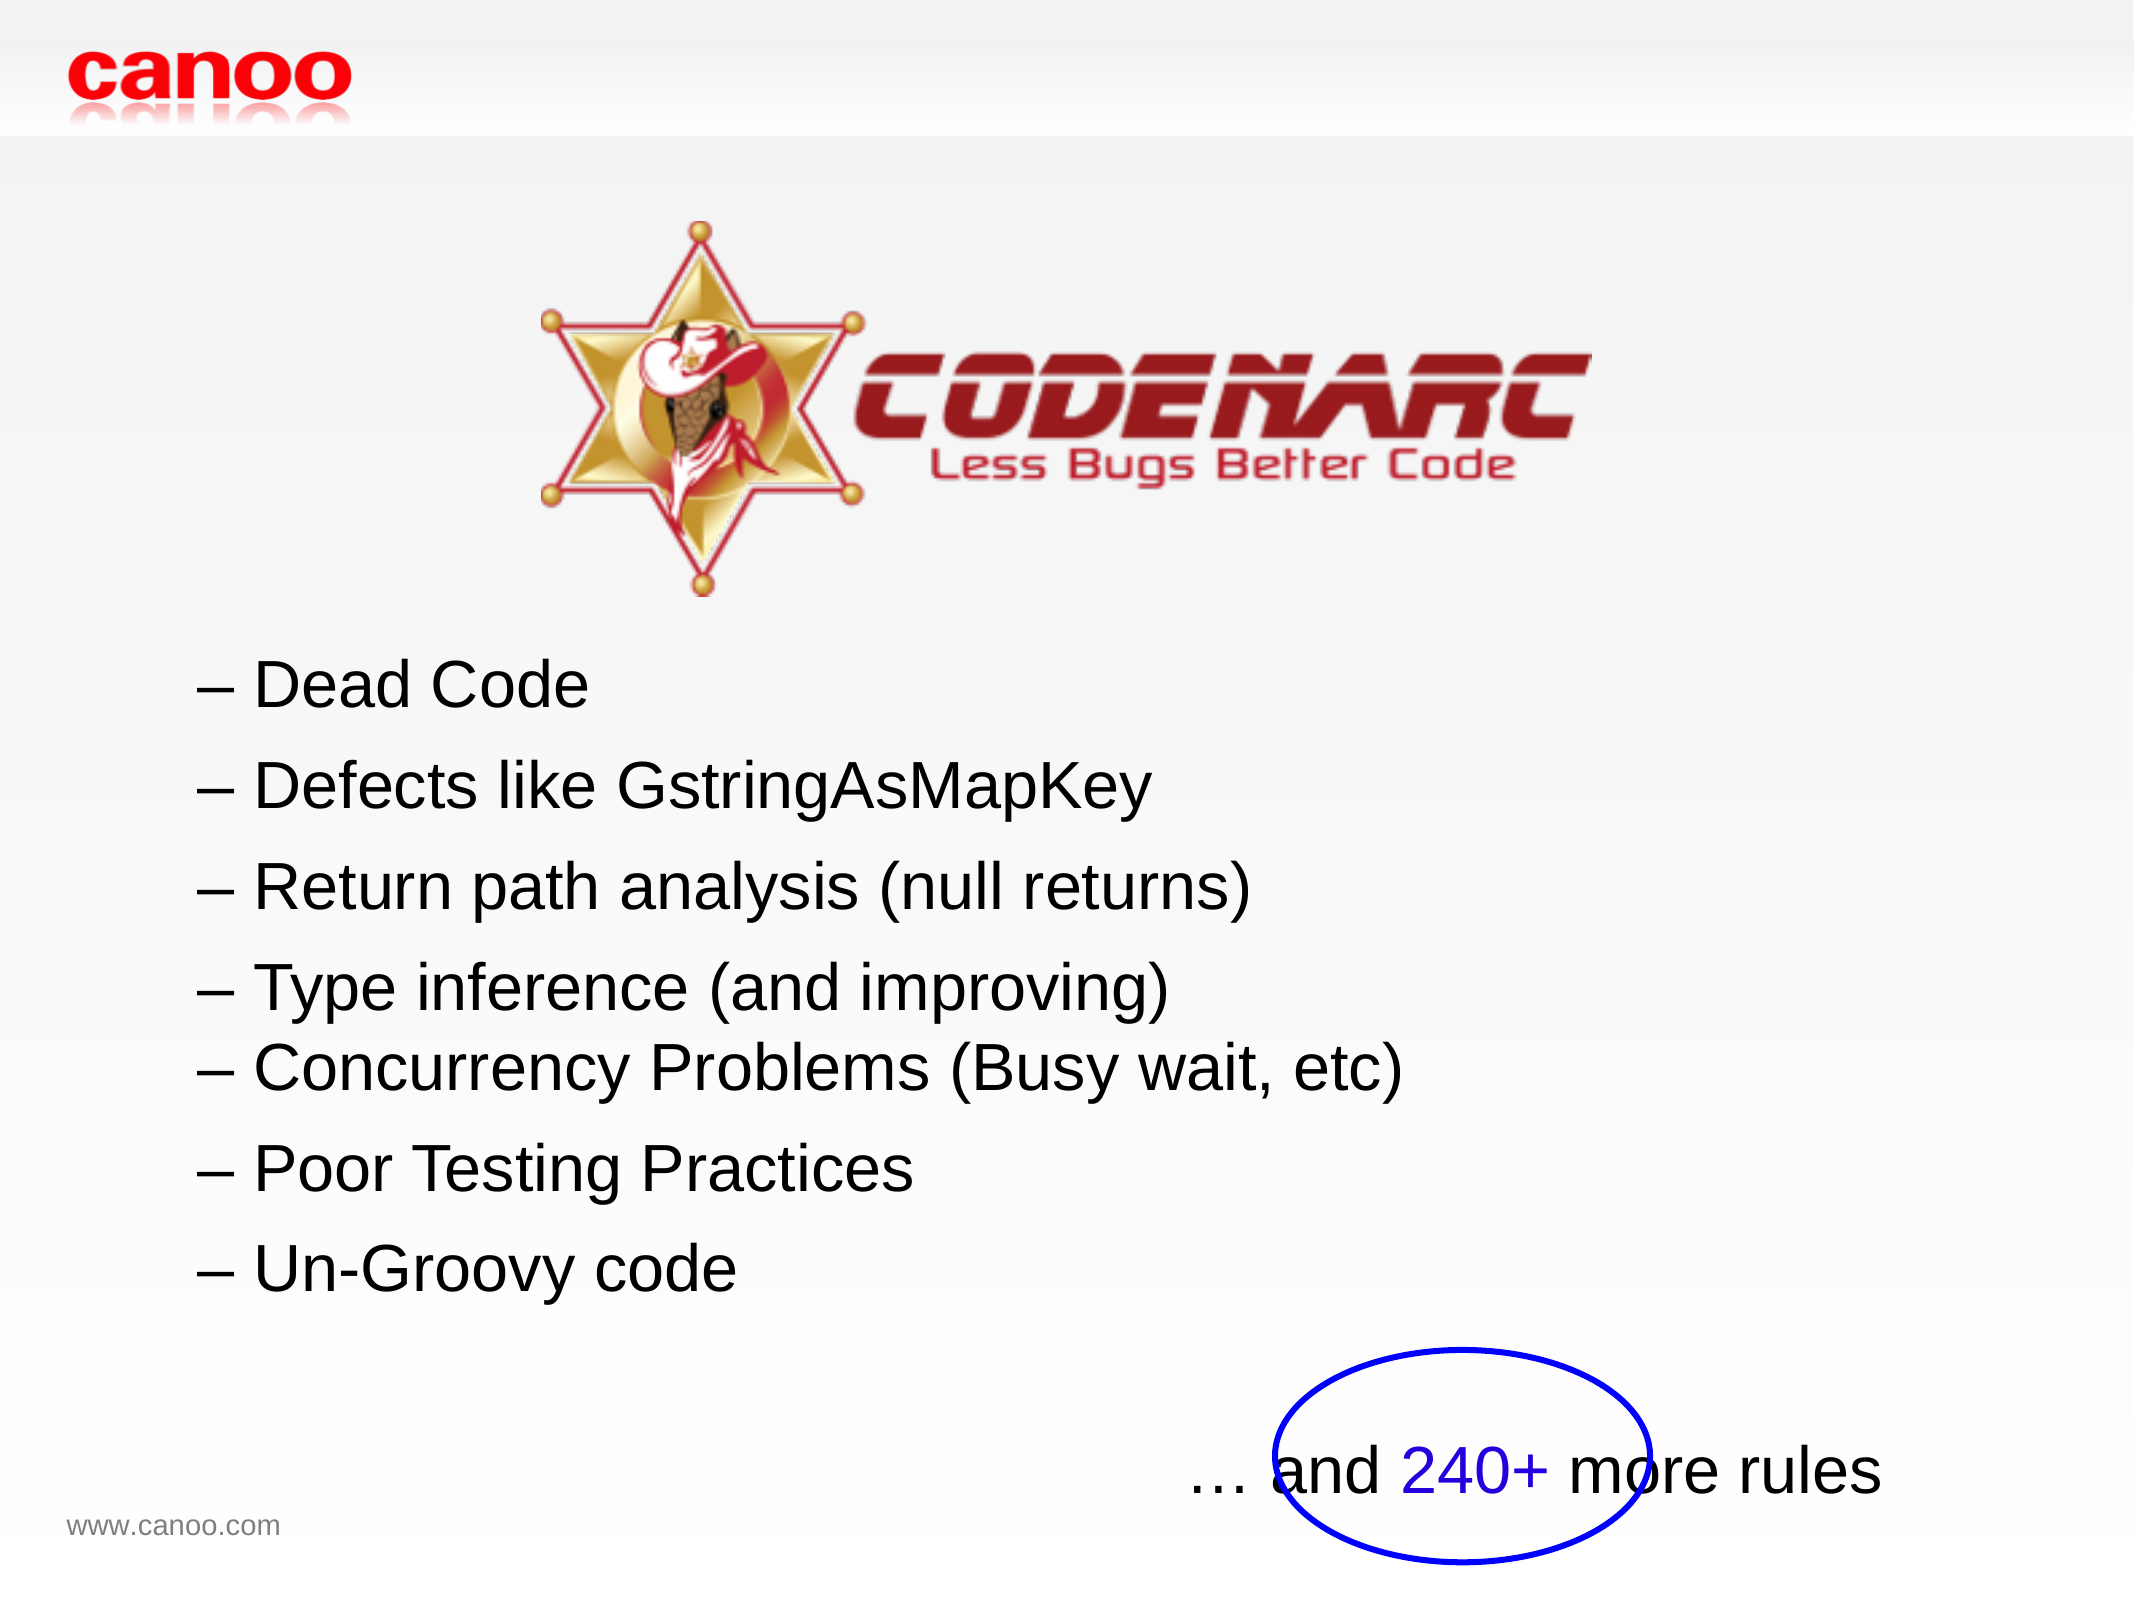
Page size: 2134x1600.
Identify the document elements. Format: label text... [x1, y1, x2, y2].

picture [541, 221, 1592, 597]
picture [65, 48, 353, 154]
text_box – Dead Code – Defects like GstringAsMapKey – Return path analysis (null returns) – Type inference (and improving) – Concurrency Problems (Busy wait, etc) – Poor Testing Practices – Un-Groovy code … and 240+ more rules [197, 517, 1936, 1600]
